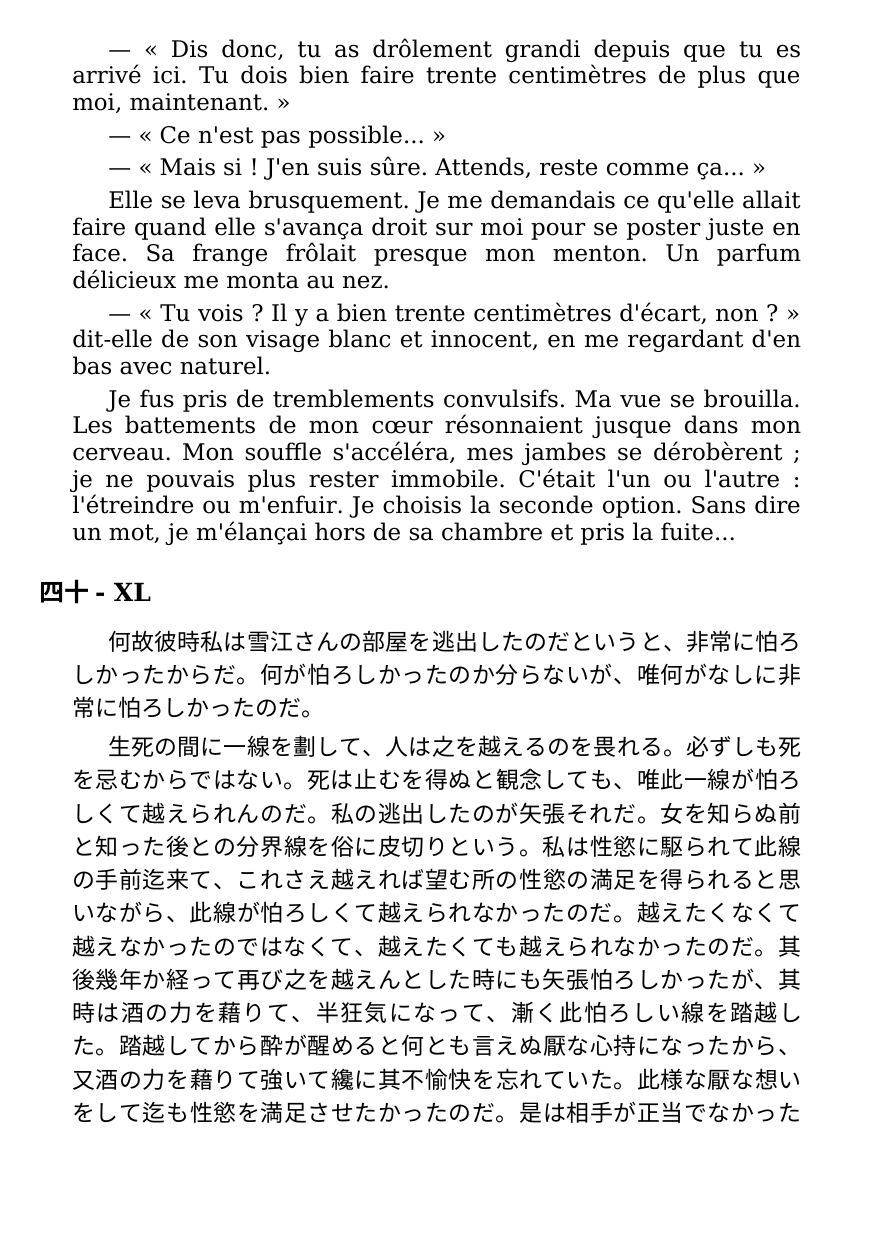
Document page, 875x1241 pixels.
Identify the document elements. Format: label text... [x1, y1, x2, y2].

subtitle 四十 - XL [36, 569, 838, 612]
text — « Tu vois ? Il y a bien trente centimètres d'écart, non ? » dit-elle de son visage blanc et innocent, en me regardant d'en bas avec naturel. [72, 300, 802, 380]
text Je fus pris de tremblements convulsifs. Ma vue se brouilla. Les battements de mon cœur résonnaient jusque dans mon cerveau. Mon souffle s'accéléra, mes jambes se dérobèrent ; je ne pouvais plus rester immobile. C'était l'un ou l'autre : l'étreindre ou m'enfuir. Je choisis la seconde option. Sans dire un mot, je m'élançai hors de sa chambre et pris la fuite... [72, 386, 802, 546]
text Elle se leva brusquement. Je me demandais ce qu'elle allait faire quand elle s'avança droit sur moi pour se poster juste en face. Sa frange frôlait presque mon menton. Un parfum délicieux me monta au nez. [72, 187, 802, 294]
text — « Mais si ! J'en suis sûre. Attends, reste comme ça... » [72, 154, 802, 181]
text — « Ce n'est pas possible... » [72, 122, 802, 149]
text 生死の間に一線を劃して、人は之を越えるのを畏れる。必ずしも死を忌むからではない。死は止むを得ぬと観念しても、唯此一線が怕ろしくて越えられんのだ。私の逃出したのが矢張それだ。女を知らぬ前と知った後との分界線を俗に皮切りという。私は性慾に駆られて此線の手前迄来て、これさえ越えれば望む所の性慾の満足を得られると思いながら、此線が怕ろしくて越えられなかったのだ。越えたくなくて越えなかったのではなくて、越えたくても越えられなかったのだ。其後幾年か経って再び之を越えんとした時にも矢張怕ろしかったが、其時は酒の力を藉りて、半狂気になって、漸く此怕ろしい線を踏越した。踏越してから酔が醒めると何とも言えぬ厭な心持になったから、又酒の力を藉りて強いて纔に其不愉快を忘れていた。此様な厭な想いをして迄も性慾を満足させたかったのだ。是は相手が正当でなかった [72, 729, 802, 1128]
text — « Dis donc, tu as drôlement grandi depuis que tu es arrivé ici. Tu dois bien faire trente centimètres de plus que moi, maintenant. » [72, 36, 802, 116]
text 何故彼時私は雪江さんの部屋を逃出したのだというと、非常に怕ろしかったからだ。何が怕ろしかったのか分らないが、唯何がなしに非常に怕ろしかったのだ。 [72, 623, 802, 723]
